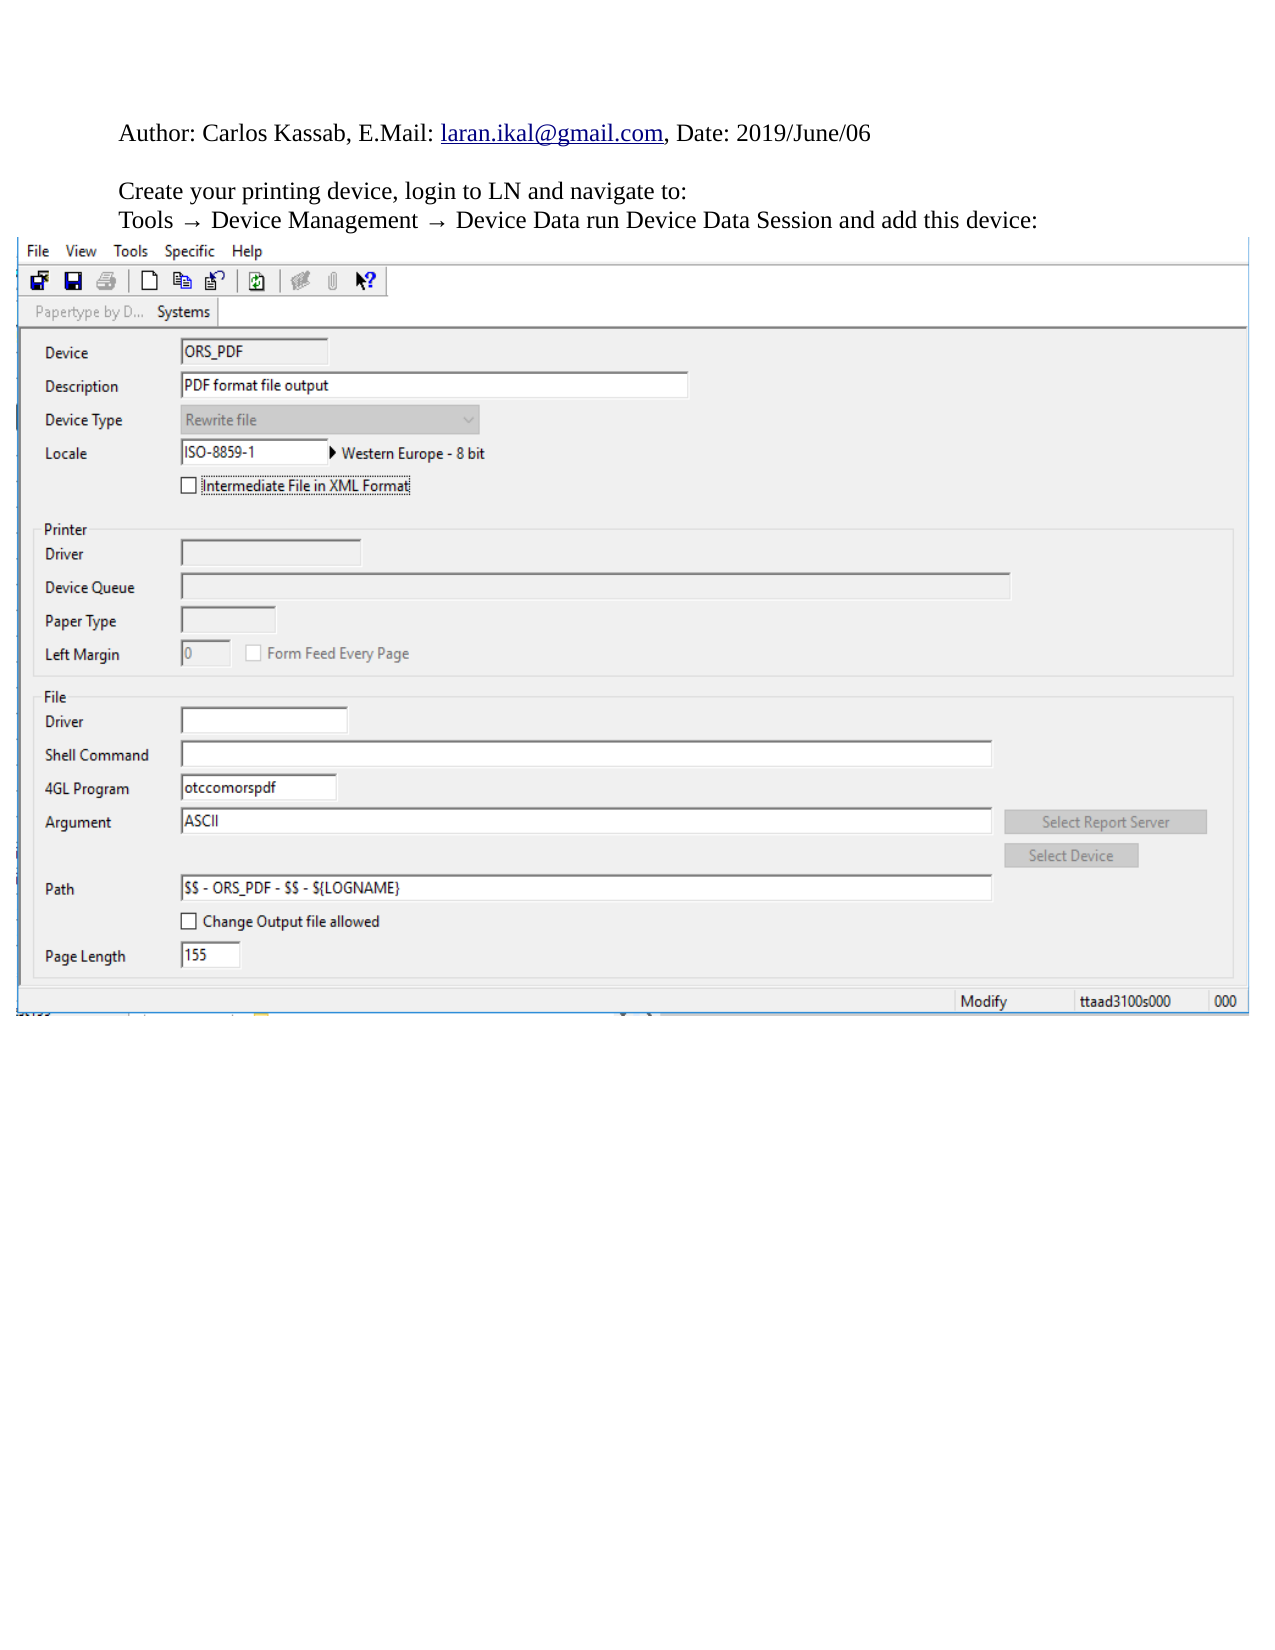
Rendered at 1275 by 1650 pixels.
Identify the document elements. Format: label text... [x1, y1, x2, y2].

text Tools → Device Management → Device Data run Device Data Session and add this device: [118, 205, 1157, 234]
picture [16, 237, 1250, 1016]
text Create your printing device, login to LN and navigate to: [118, 176, 1157, 205]
